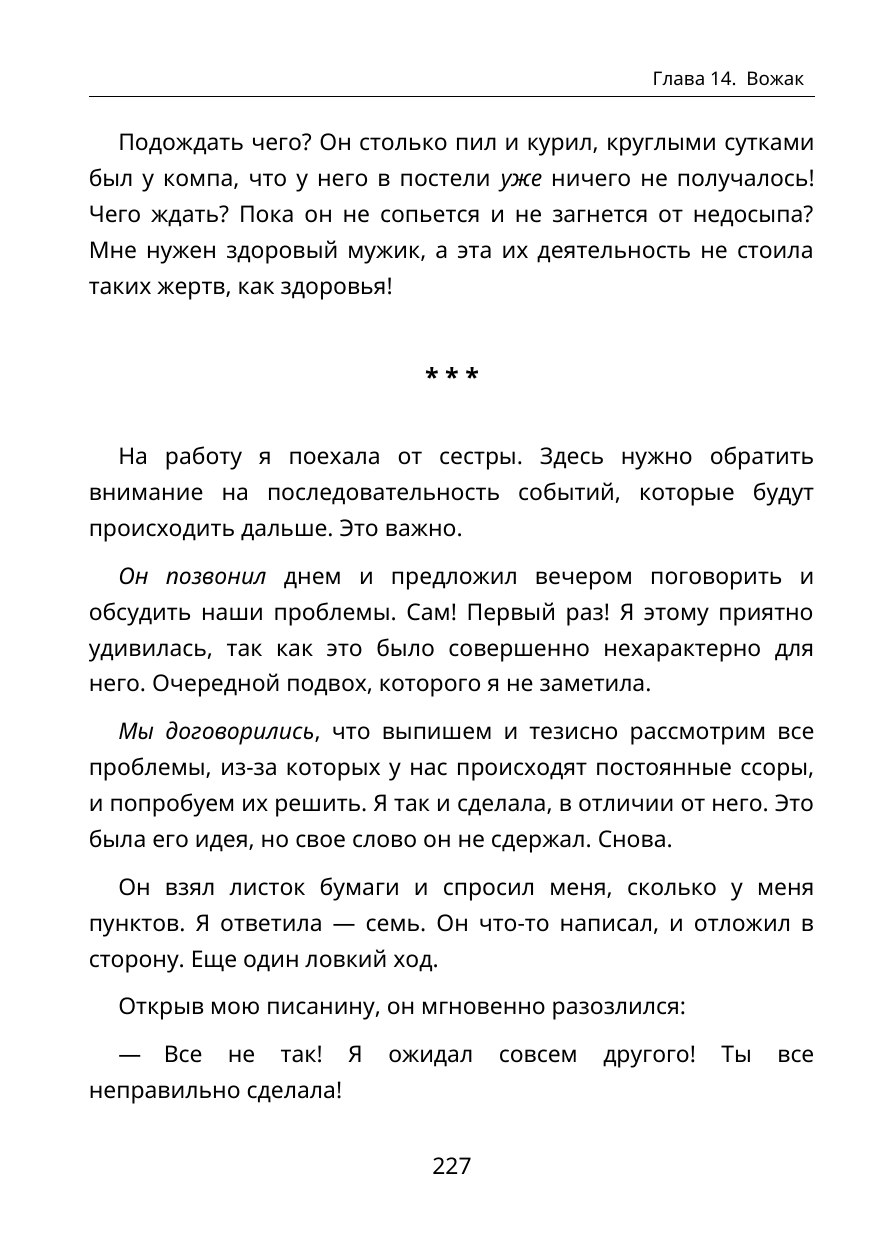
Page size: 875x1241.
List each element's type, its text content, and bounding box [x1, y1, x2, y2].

text Подождать чего? Он столько пил и курил, круглыми сутками был у компа, что у него в постели уже ничего не получалось! Чего ждать? Пока он не сопьется и не загнется от недосыпа? Мне нужен здоровый мужик, а эта их деятельность не стоила таких жертв, как здоровья! [88, 126, 815, 301]
text Он позвонил днем и предложил вечером поговорить и обсудить наши проблемы. Сам! Первый раз! Я этому приятно удивилась, так как это было совершенно нехарактерно для него. Очередной подвох, которого я не заметила. [88, 559, 815, 699]
subtitle * * * [88, 359, 815, 393]
text Мы договорились, что выпишем и тезисно рассмотрим все проблемы, из-за которых у нас происходят постоянные ссоры, и попробуем их решить. Я так и сделала, в отличии от него. Это была его идея, но свое слово он не сдержал. Снова. [88, 715, 815, 854]
text Открыв мою писанину, он мгновенно разозлился: [88, 990, 815, 1021]
list Все не так! Я ожидал совсем другого! Ты все неправильно сделала! [88, 1038, 815, 1105]
text На работу я поехала от сестры. Здесь нужно обратить внимание на последовательность событий, которые будут происходить дальше. Это важно. [88, 440, 815, 543]
text Он взял листок бумаги и спросил меня, сколько у меня пунктов. Я ответила — семь. Он что-то написал, и отложил в сторону. Еще один ловкий ход. [88, 871, 815, 974]
